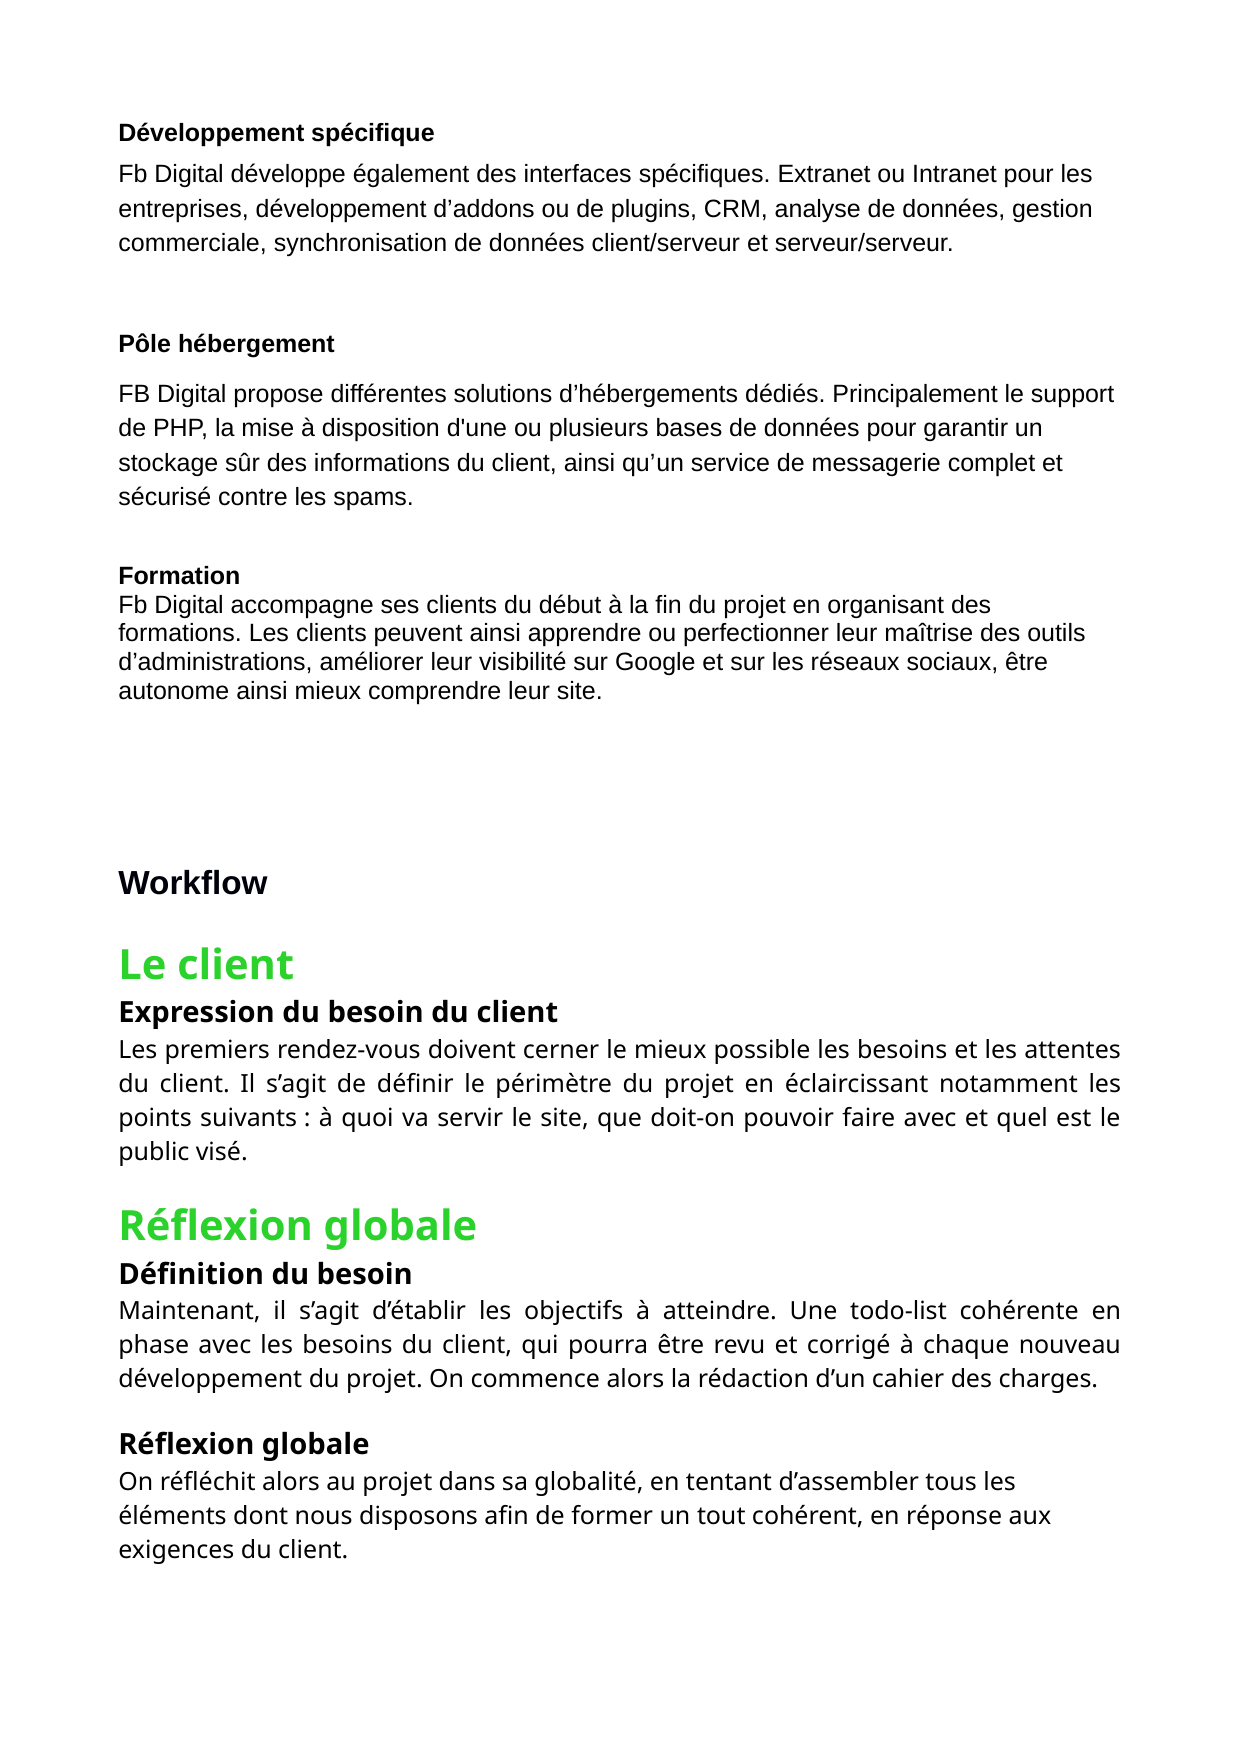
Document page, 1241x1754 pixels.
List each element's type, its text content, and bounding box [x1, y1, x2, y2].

text On réfléchit alors au projet dans sa globalité, en tentant d’assembler tous les éléments dont nous disposons afin de former un tout cohérent, en réponse aux exigences du client. [118, 1463, 1122, 1566]
text Pôle hébergement [118, 328, 1122, 357]
text Fb Digital développe également des interfaces spécifiques. Extranet ou Intranet pour les entreprises, développement d’addons ou de plugins, CRM, analyse de données, gestion commerciale, synchronisation de données client/serveur et serveur/serveur. [118, 159, 1122, 257]
text Formation [118, 561, 1122, 590]
text Expression du besoin du client [118, 992, 1122, 1031]
text FB Digital propose différentes solutions d’hébergements dédiés. Principalement le support de PHP, la mise à disposition d'une ou plusieurs bases de données pour garantir un stockage sûr des informations du client, ainsi qu’un service de messagerie complet et sécurisé contre les spams. [118, 379, 1122, 511]
text Fb Digital accompagne ses clients du début à la fin du projet en organisant des formations. Les clients peuvent ainsi apprendre ou perfectionner leur maîtrise des outils d’administrations, améliorer leur visibilité sur Google et sur les réseaux sociaux, être autonome ainsi mieux comprendre leur site. [118, 590, 1122, 705]
text Les premiers rendez-vous doivent cerner le mieux possible les besoins et les attentes du client. Il s’agit de définir le périmètre du projet en éclaircissant notamment les points suivants : à quoi va servir le site, que doit-on pouvoir faire avec et quel est le public visé. [118, 1031, 1122, 1167]
subtitle Développement spécifique [118, 118, 1122, 147]
text Réflexion globale [118, 1196, 1122, 1253]
text Le client [118, 935, 1122, 992]
text Workflow [118, 863, 1122, 901]
text Maintenant, il s’agit d’établir les objectifs à atteindre. Une todo-list cohérente en phase avec les besoins du client, qui pourra être revu et corrigé à chaque nouveau développement du projet. On commence alors la rédaction d’un cahier des charges. [118, 1293, 1122, 1395]
text Définition du besoin [118, 1253, 1122, 1293]
text Réflexion globale [118, 1424, 1122, 1463]
